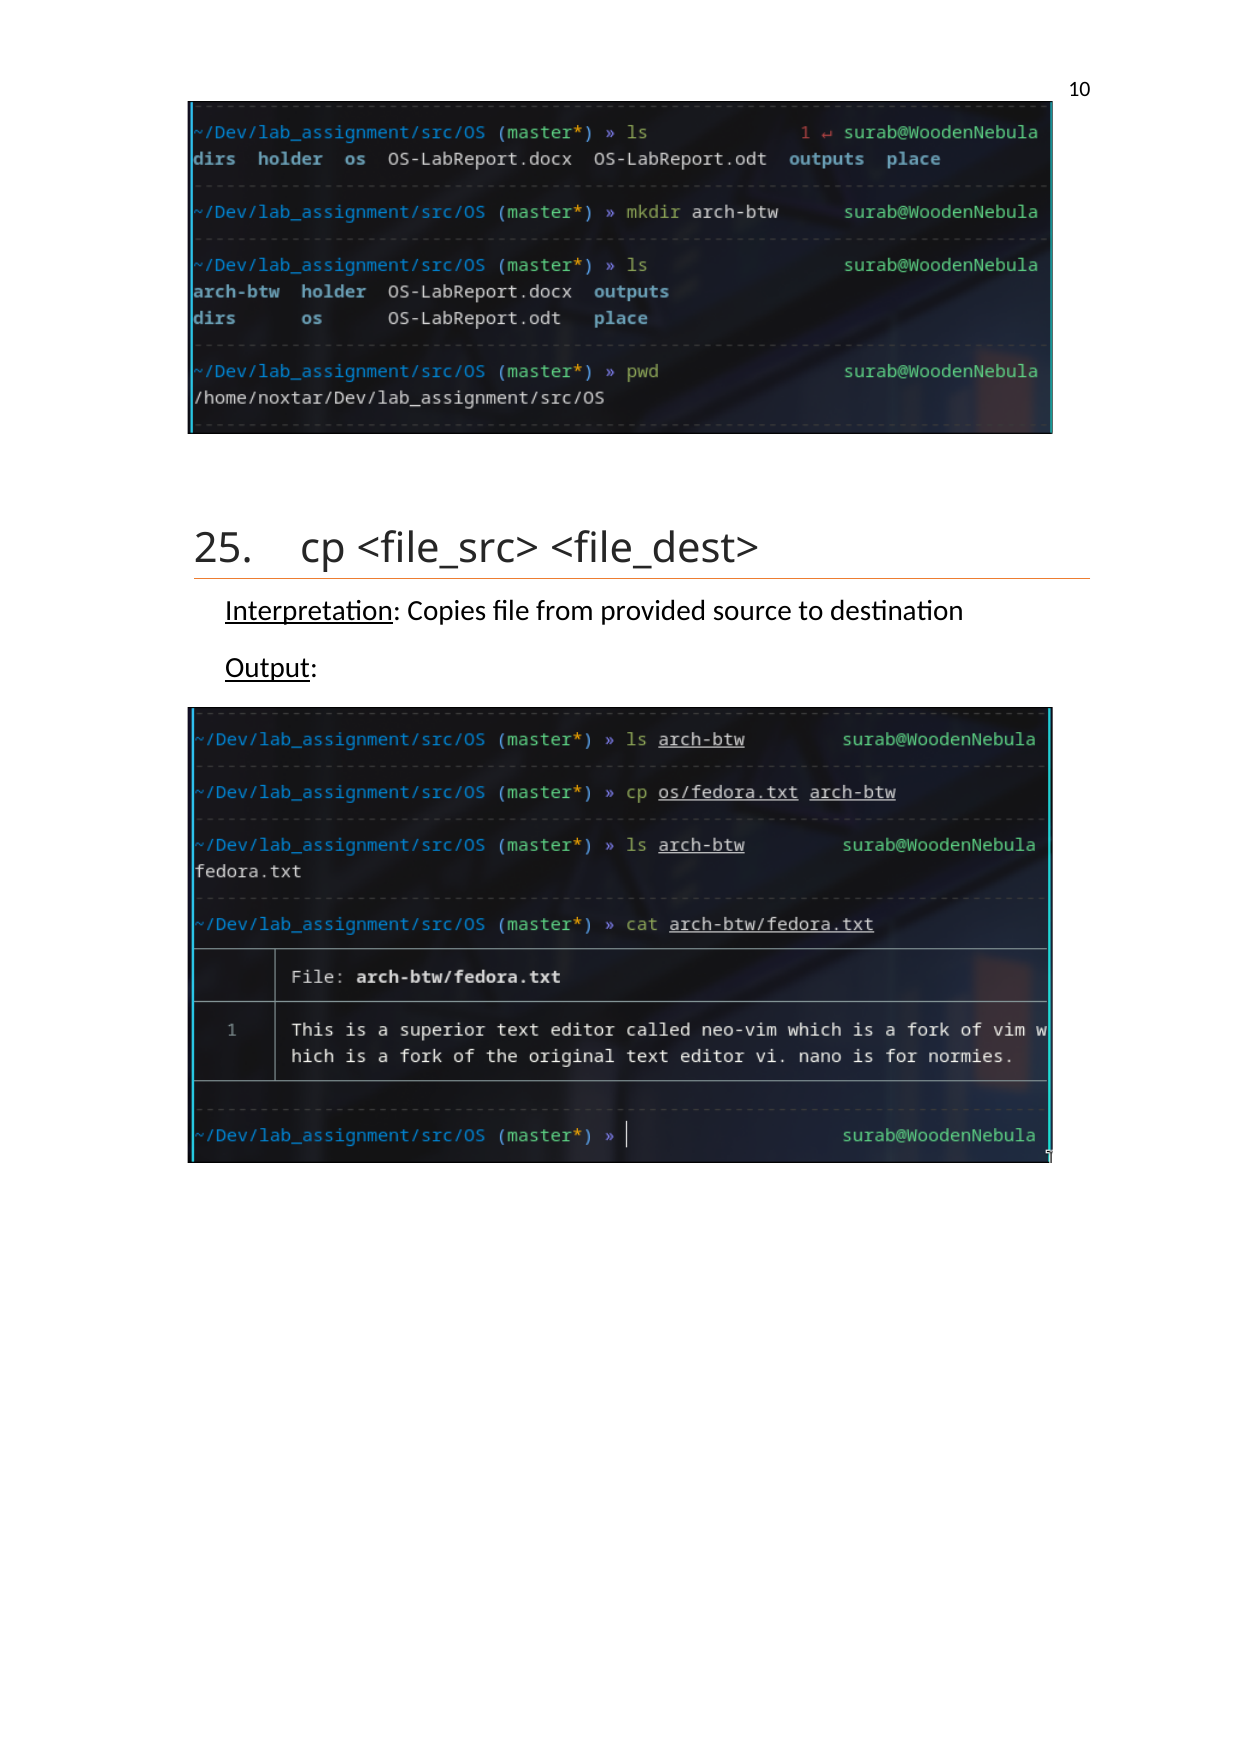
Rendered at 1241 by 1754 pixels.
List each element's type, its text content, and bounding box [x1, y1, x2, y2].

picture [187, 707, 1053, 1163]
text Output: [225, 649, 1090, 685]
text Interpretation: Copies file from provided source to destination [225, 592, 1090, 628]
subtitle cp <file_src> <file_dest> [194, 517, 1090, 578]
picture [187, 101, 1053, 434]
